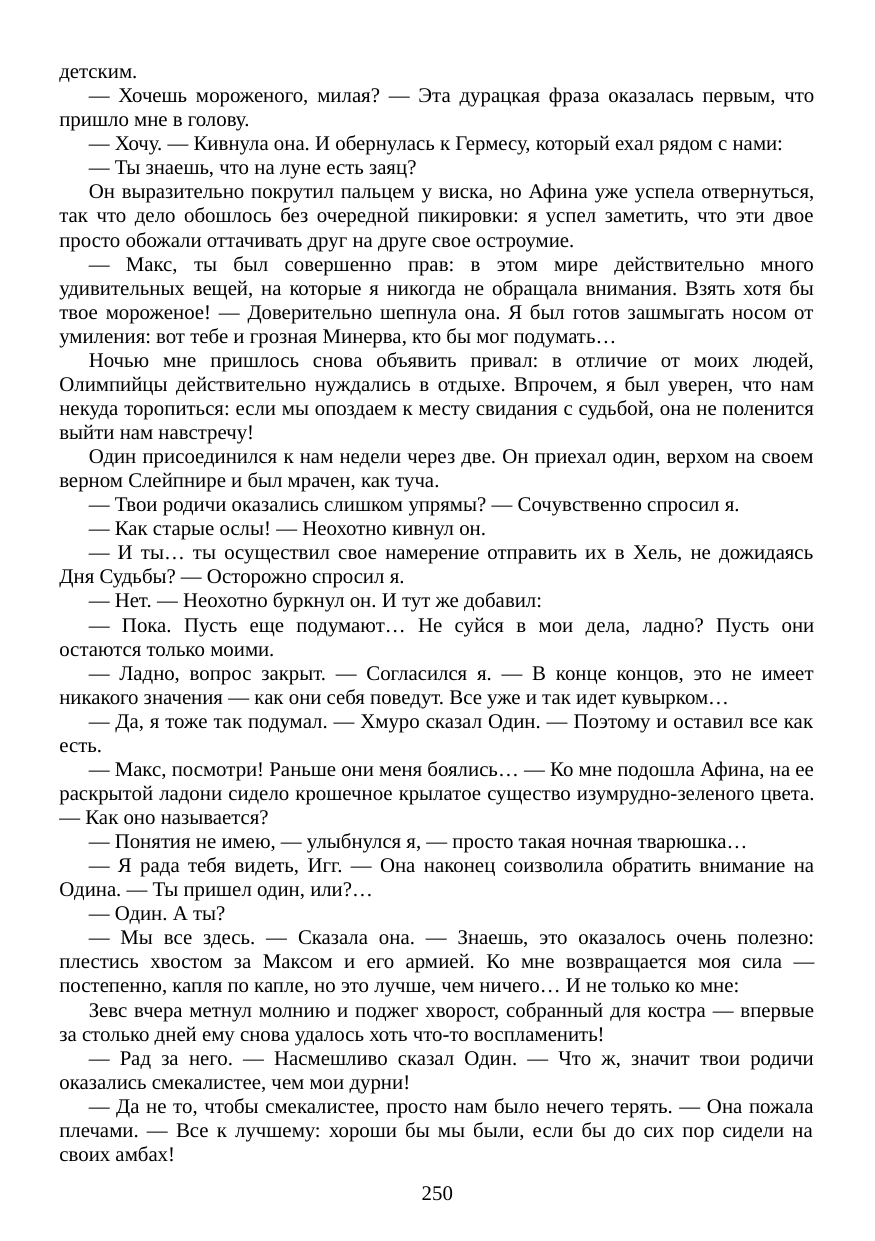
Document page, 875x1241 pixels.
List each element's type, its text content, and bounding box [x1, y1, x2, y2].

text детским. [59, 59, 815, 83]
text — Макс, посмотри! Раньше они меня боялись… — Ко мне подошла Афина, на ее раскрытой ладони сидело крошечное крылатое существо изумрудно-зеленого цвета. — Как оно называется? [59, 757, 815, 829]
text — Я рада тебя видеть, Игг. — Она наконец соизволила обратить внимание на Одина. — Ты пришел один, или?… [59, 853, 815, 901]
text — Один. А ты? [59, 901, 815, 925]
text Ночью мне пришлось снова объявить привал: в отличие от моих людей, Олимпийцы действительно нуждались в отдыхе. Впрочем, я был уверен, что нам некуда торопиться: если мы опоздаем к месту свидания с судьбой, она не поленится выйти нам навстречу! [59, 348, 815, 444]
text — Нет. — Неохотно буркнул он. И тут же добавил: [59, 588, 815, 612]
text — Да не то, чтобы смекалистее, просто нам было нечего терять. — Она пожала плечами. — Все к лучшему: хороши бы мы были, если бы до сих пор сидели на своих амбах! [59, 1094, 815, 1166]
text — Пока. Пусть еще подумают… Не суйся в мои дела, ладно? Пусть они остаются только моими. [59, 612, 815, 661]
text — Хочу. — Кивнула она. И обернулась к Гермесу, который ехал рядом с нами: [59, 131, 815, 155]
text — Рад за него. — Насмешливо сказал Один. — Что ж, значит твои родичи оказались смекалистее, чем мои дурни! [59, 1046, 815, 1094]
text Он выразительно покрутил пальцем у виска, но Афина уже успела отвернуться, так что дело обошлось без очередной пикировки: я успел заметить, что эти двое просто обожали оттачивать друг на друге свое остроумие. [59, 179, 815, 252]
text Зевс вчера метнул молнию и поджег хворост, собранный для костра — впервые за столько дней ему снова удалось хоть что-то воспламенить! [59, 997, 815, 1046]
text — Мы все здесь. — Сказала она. — Знаешь, это оказалось очень полезно: плестись хвостом за Максом и его армией. Ко мне возвращается моя сила — постепенно, капля по капле, но это лучше, чем ничего… И не только ко мне: [59, 925, 815, 997]
text — Макс, ты был совершенно прав: в этом мире действительно много удивительных вещей, на которые я никогда не обращала внимания. Взять хотя бы твое мороженое! — Доверительно шепнула она. Я был готов зашмыгать носом от умиления: вот тебе и грозная Минерва, кто бы мог подумать… [59, 252, 815, 348]
text — Ладно, вопрос закрыт. — Согласился я. — В конце концов, это не имеет никакого значения — как они себя поведут. Все уже и так идет кувырком… [59, 661, 815, 709]
text — Понятия не имею, — улыбнулся я, — просто такая ночная тварюшка… [59, 829, 815, 853]
text — Ты знаешь, что на луне есть заяц? [59, 155, 815, 179]
text Один присоединился к нам недели через две. Он приехал один, верхом на своем верном Слейпнире и был мрачен, как туча. [59, 444, 815, 492]
text — Как старые ослы! — Неохотно кивнул он. [59, 516, 815, 540]
text — Твои родичи оказались слишком упрямы? — Сочувственно спросил я. [59, 492, 815, 516]
text — Да, я тоже так подумал. — Хмуро сказал Один. — Поэтому и оставил все как есть. [59, 709, 815, 757]
text — Хочешь мороженого, милая? — Эта дурацкая фраза оказалась первым, что пришло мне в голову. [59, 83, 815, 131]
text — И ты… ты осуществил свое намерение отправить их в Хель, не дожидаясь Дня Судьбы? — Осторожно спросил я. [59, 540, 815, 588]
